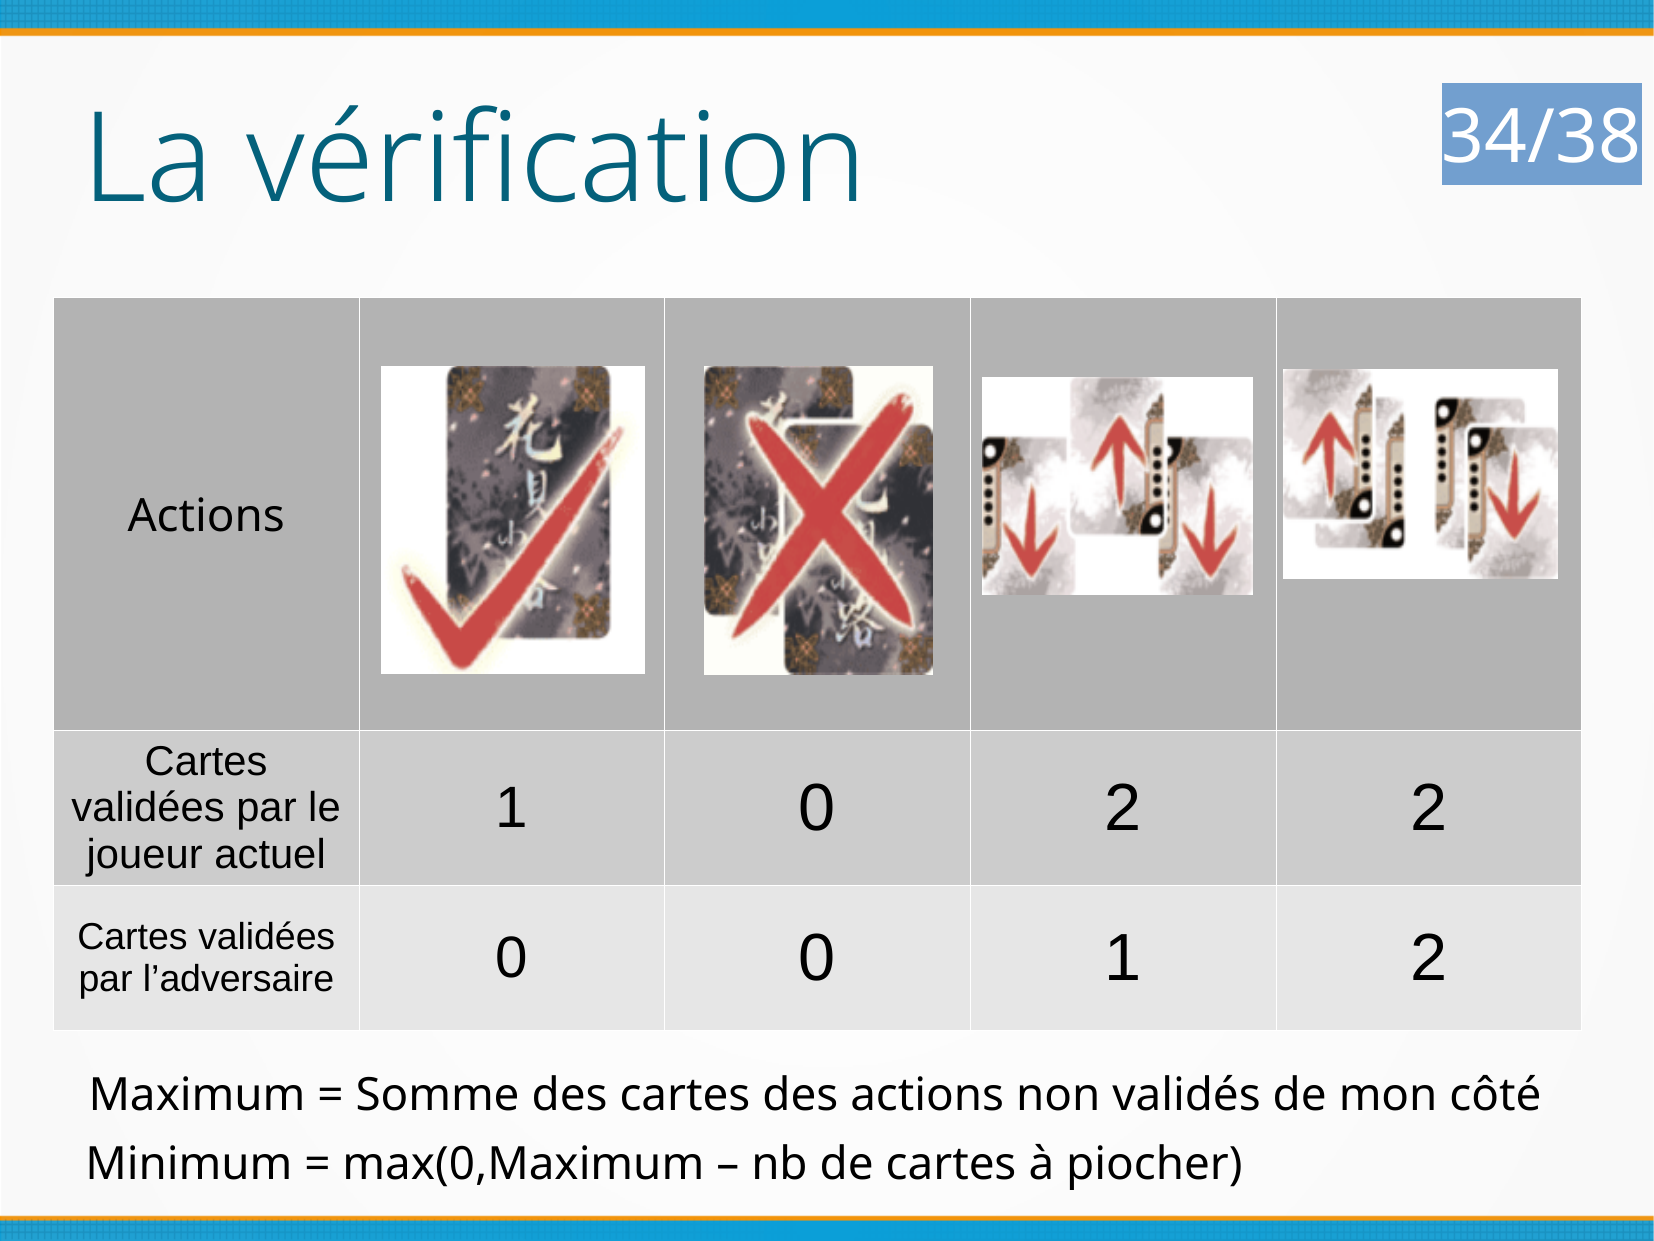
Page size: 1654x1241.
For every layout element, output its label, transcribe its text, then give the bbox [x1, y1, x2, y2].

text_box Minimum = max(0,Maximum – nb de cartes à piocher) [79, 1127, 1118, 1197]
table_cell Cartes validées par le joueur actuel [54, 731, 359, 885]
title La vérification [82, 49, 1571, 257]
picture [0, 0, 1654, 1241]
table_header [665, 298, 970, 730]
table_cell 2 [1277, 886, 1581, 1030]
table_cell 2 [971, 731, 1276, 885]
table_header [971, 298, 1276, 730]
table_header [360, 298, 664, 730]
table_cell 2 [1277, 731, 1581, 885]
table_cell 1 [360, 731, 664, 885]
table_cell 0 [665, 886, 970, 1030]
table_cell 0 [360, 886, 664, 1030]
table_cell 1 [971, 886, 1276, 1030]
table_header [1277, 298, 1581, 730]
table_header Actions [54, 298, 359, 730]
text_box Maximum = Somme des cartes des actions non validés de mon côté [82, 1057, 1373, 1128]
table_cell 0 [665, 731, 970, 885]
table_cell Cartes validées par l’adversaire [54, 886, 359, 1030]
